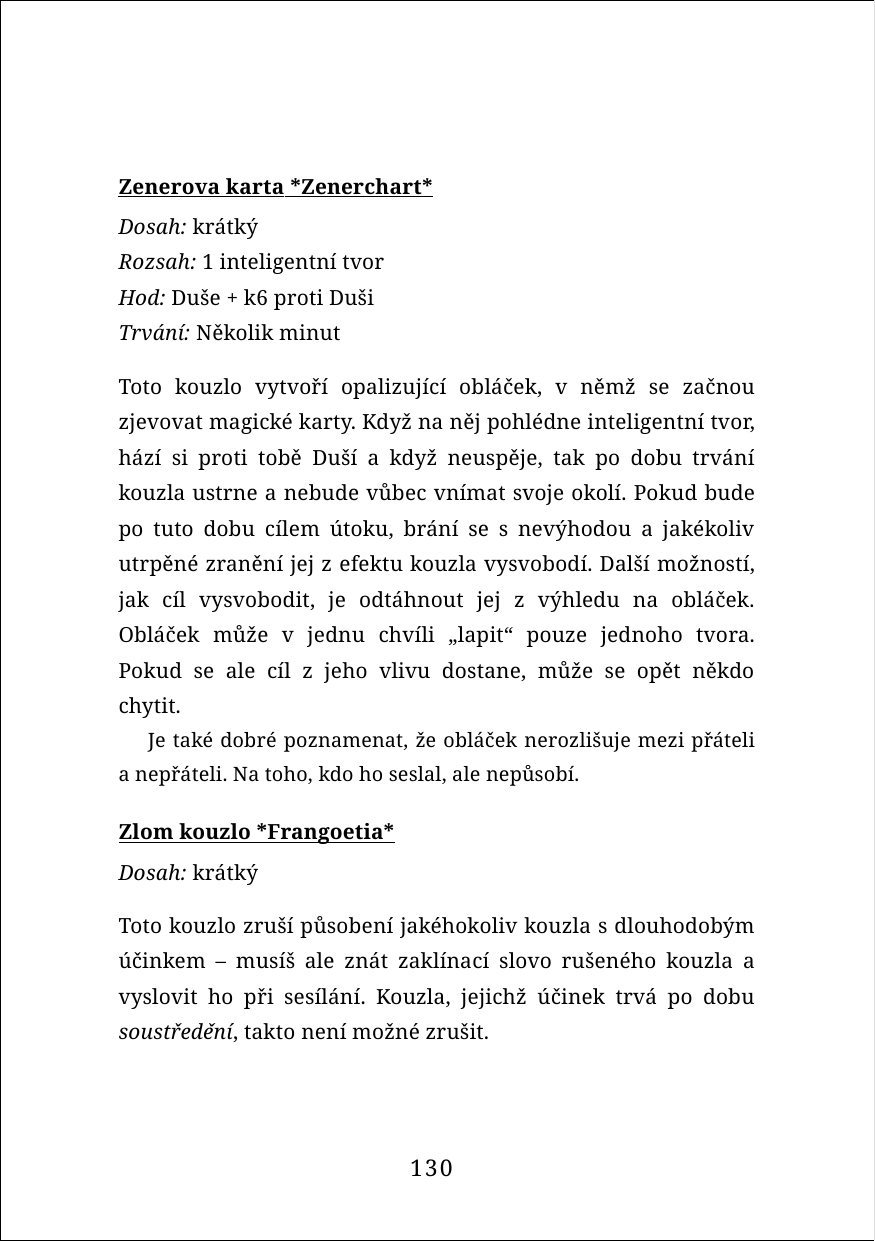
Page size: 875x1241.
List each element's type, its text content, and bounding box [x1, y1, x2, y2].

text Toto kouzlo zruší působení jakéhokoliv kouzla s dlouhodobým účinkem – musíš ale znát zaklínací slovo rušeného kouzla a vyslovit ho při sesílání. Kouzla, jejichž účinek trvá po dobu soustředění, takto není možné zrušit. [118, 911, 756, 1046]
subtitle Zenerova karta *Zenerchart* [118, 172, 756, 200]
subtitle Zlom kouzlo *Frangoetia* [118, 817, 756, 846]
text Toto kouzlo vytvoří opalizující obláček, v němž se začnou zjevovat magické karty. Když na něj pohlédne inteligentní tvor, hází si proti tobě Duší a když neuspěje, tak po dobu trvání kouzla ustrne a nebude vůbec vnímat svoje okolí. Pokud bude po tuto dobu cílem útoku, brání se s nevýhodou a jakékoliv utrpěné zranění jej z efektu kouzla vysvobodí. Další možností, jak cíl vysvobodit, je odtáhnout jej z výhledu na obláček. Obláček může v jednu chvíli „lapit“ pouze jednoho tvora. Pokud se ale cíl z jeho vlivu dostane, může se opět někdo chytit. Je také dobré poznamenat, že obláček nerozlišuje mezi přáteli a nepřáteli. Na toho, kdo ho seslal, ale nepůsobí. [118, 372, 756, 787]
text Dosah: krátký [118, 858, 756, 886]
text Dosah: krátký Rozsah: 1 inteligentní tvor Hod: Duše + k6 proti Duši Trvání: Několik minut [118, 212, 756, 347]
